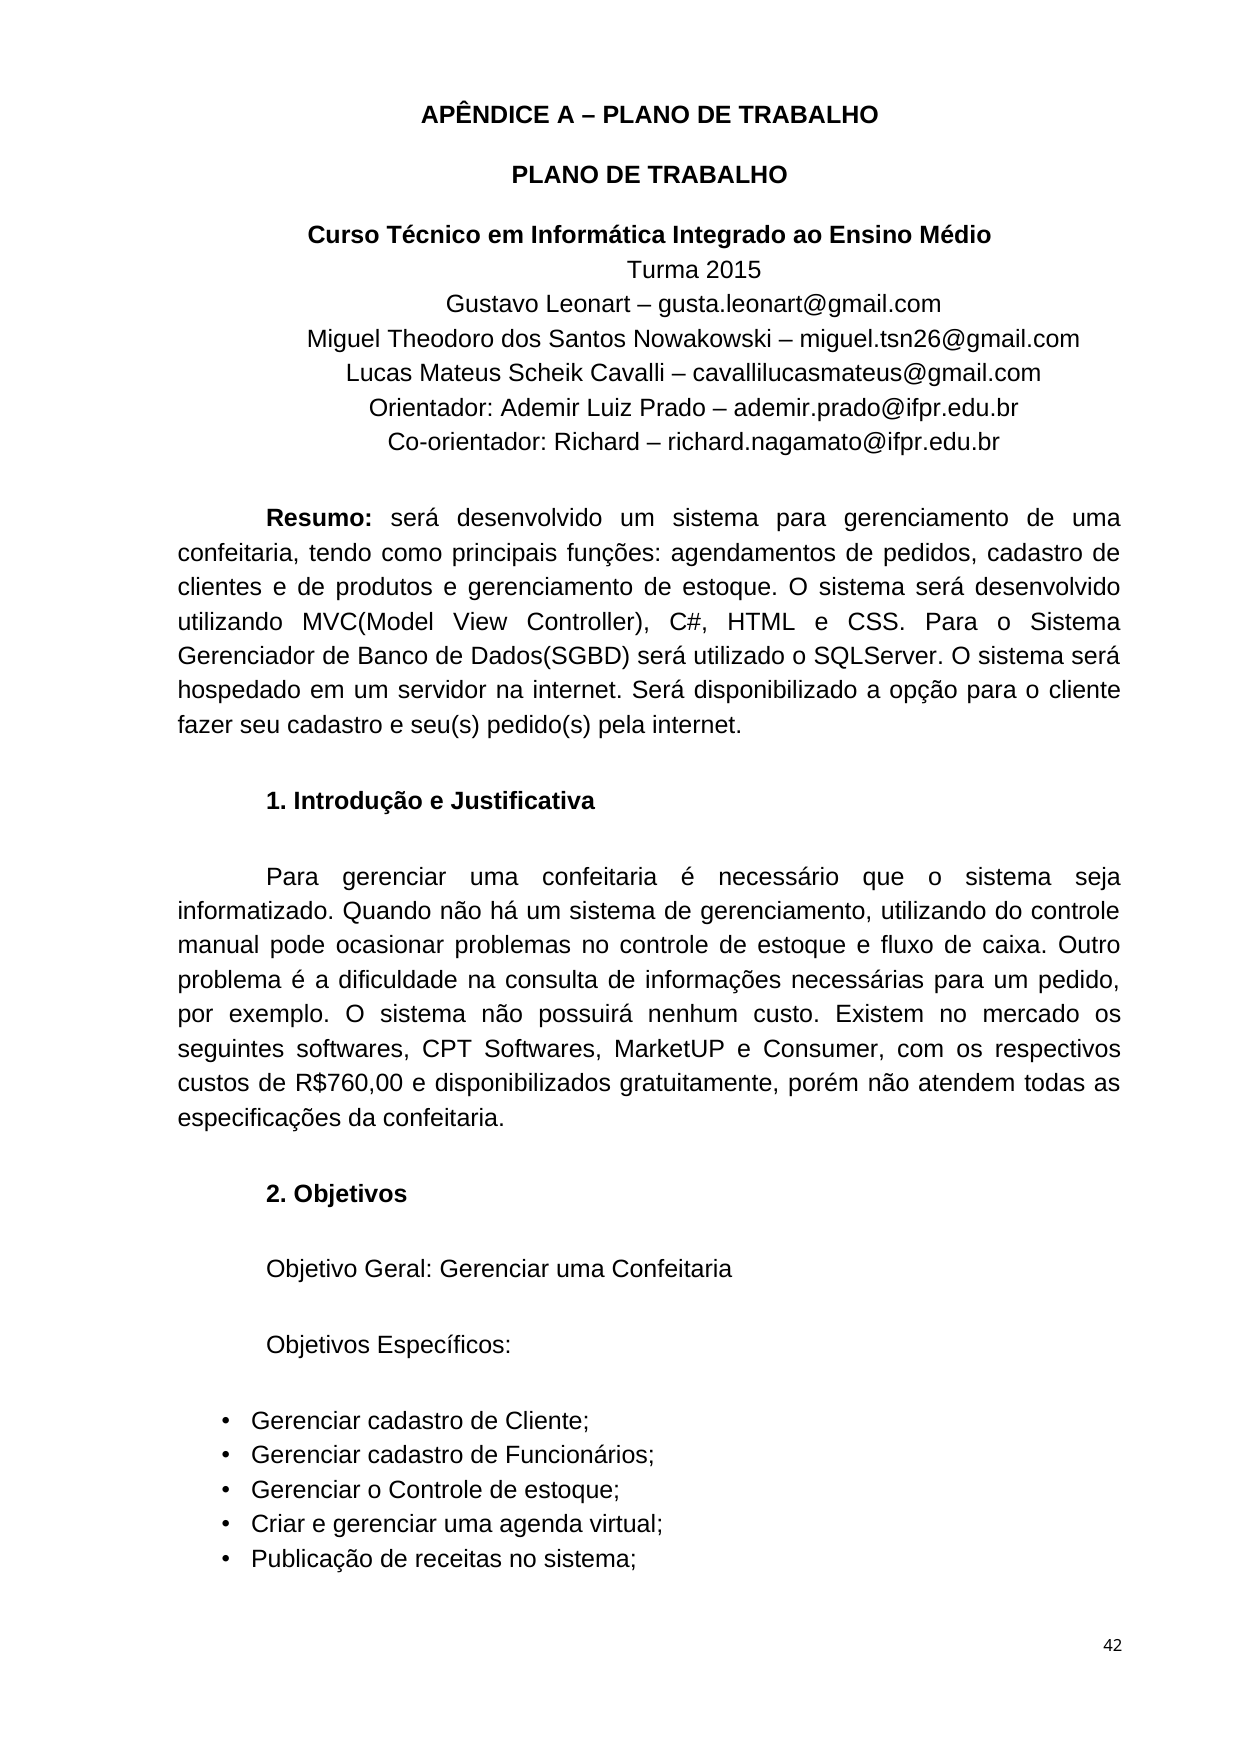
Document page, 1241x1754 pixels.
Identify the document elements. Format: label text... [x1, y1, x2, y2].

text Lucas Mateus Scheik Cavalli – cavallilucasmateus@gmail.com [177, 358, 1122, 387]
text 2. Objetivos [177, 1178, 1122, 1207]
text 1. Introdução e Justificativa [177, 786, 1122, 814]
text Co-orientador: Richard – richard.nagamato@ifpr.edu.br [177, 427, 1122, 456]
list Criar e gerenciar uma agenda virtual; [221, 1509, 1122, 1538]
list Gerenciar cadastro de Funcionários; [221, 1440, 1122, 1469]
list Gerenciar cadastro de Cliente; [221, 1406, 1122, 1434]
text APÊNDICE A – PLANO DE TRABALHO [177, 100, 1122, 129]
text Resumo: será desenvolvido um sistema para gerenciamento de uma confeitaria, tendo como principais funções: agendamentos de pedidos, cadastro de clientes e de produtos e gerenciamento de estoque. O sistema será desenvolvido utilizando MVC(Model View Controller), C#, HTML e CSS. Para o Sistema Gerenciador de Banco de Dados(SGBD) será utilizado o SQLServer. O sistema será hospedado em um servidor na internet. Será disponibilizado a opção para o cliente fazer seu cadastro e seu(s) pedido(s) pela internet. [177, 503, 1122, 739]
text Objetivos Específicos: [177, 1330, 1122, 1359]
text Gustavo Leonart – gusta.leonart@gmail.com [177, 289, 1122, 318]
text Orientador: Ademir Luiz Prado – ademir.prado@ifpr.edu.br [177, 393, 1122, 422]
list Gerenciar o Controle de estoque; [221, 1475, 1122, 1504]
text Curso Técnico em Informática Integrado ao Ensino Médio [177, 220, 1122, 249]
list Publicação de receitas no sistema; [221, 1544, 1122, 1573]
text Miguel Theodoro dos Santos Nowakowski – miguel.tsn26@gmail.com [177, 324, 1122, 353]
text PLANO DE TRABALHO [177, 160, 1122, 189]
text Objetivo Geral: Gerenciar uma Confeitaria [177, 1254, 1122, 1283]
text Turma 2015 [177, 255, 1122, 284]
text Para gerenciar uma confeitaria é necessário que o sistema seja informatizado. Quando não há um sistema de gerenciamento, utilizando do controle manual pode ocasionar problemas no controle de estoque e fluxo de caixa. Outro problema é a dificuldade na consulta de informações necessárias para um pedido, por exemplo. O sistema não possuirá nenhum custo. Existem no mercado os seguintes softwares, CPT Softwares, MarketUP e Consumer, com os respectivos custos de R$760,00 e disponibilizados gratuitamente, porém não atendem todas as especificações da confeitaria. [177, 861, 1122, 1132]
